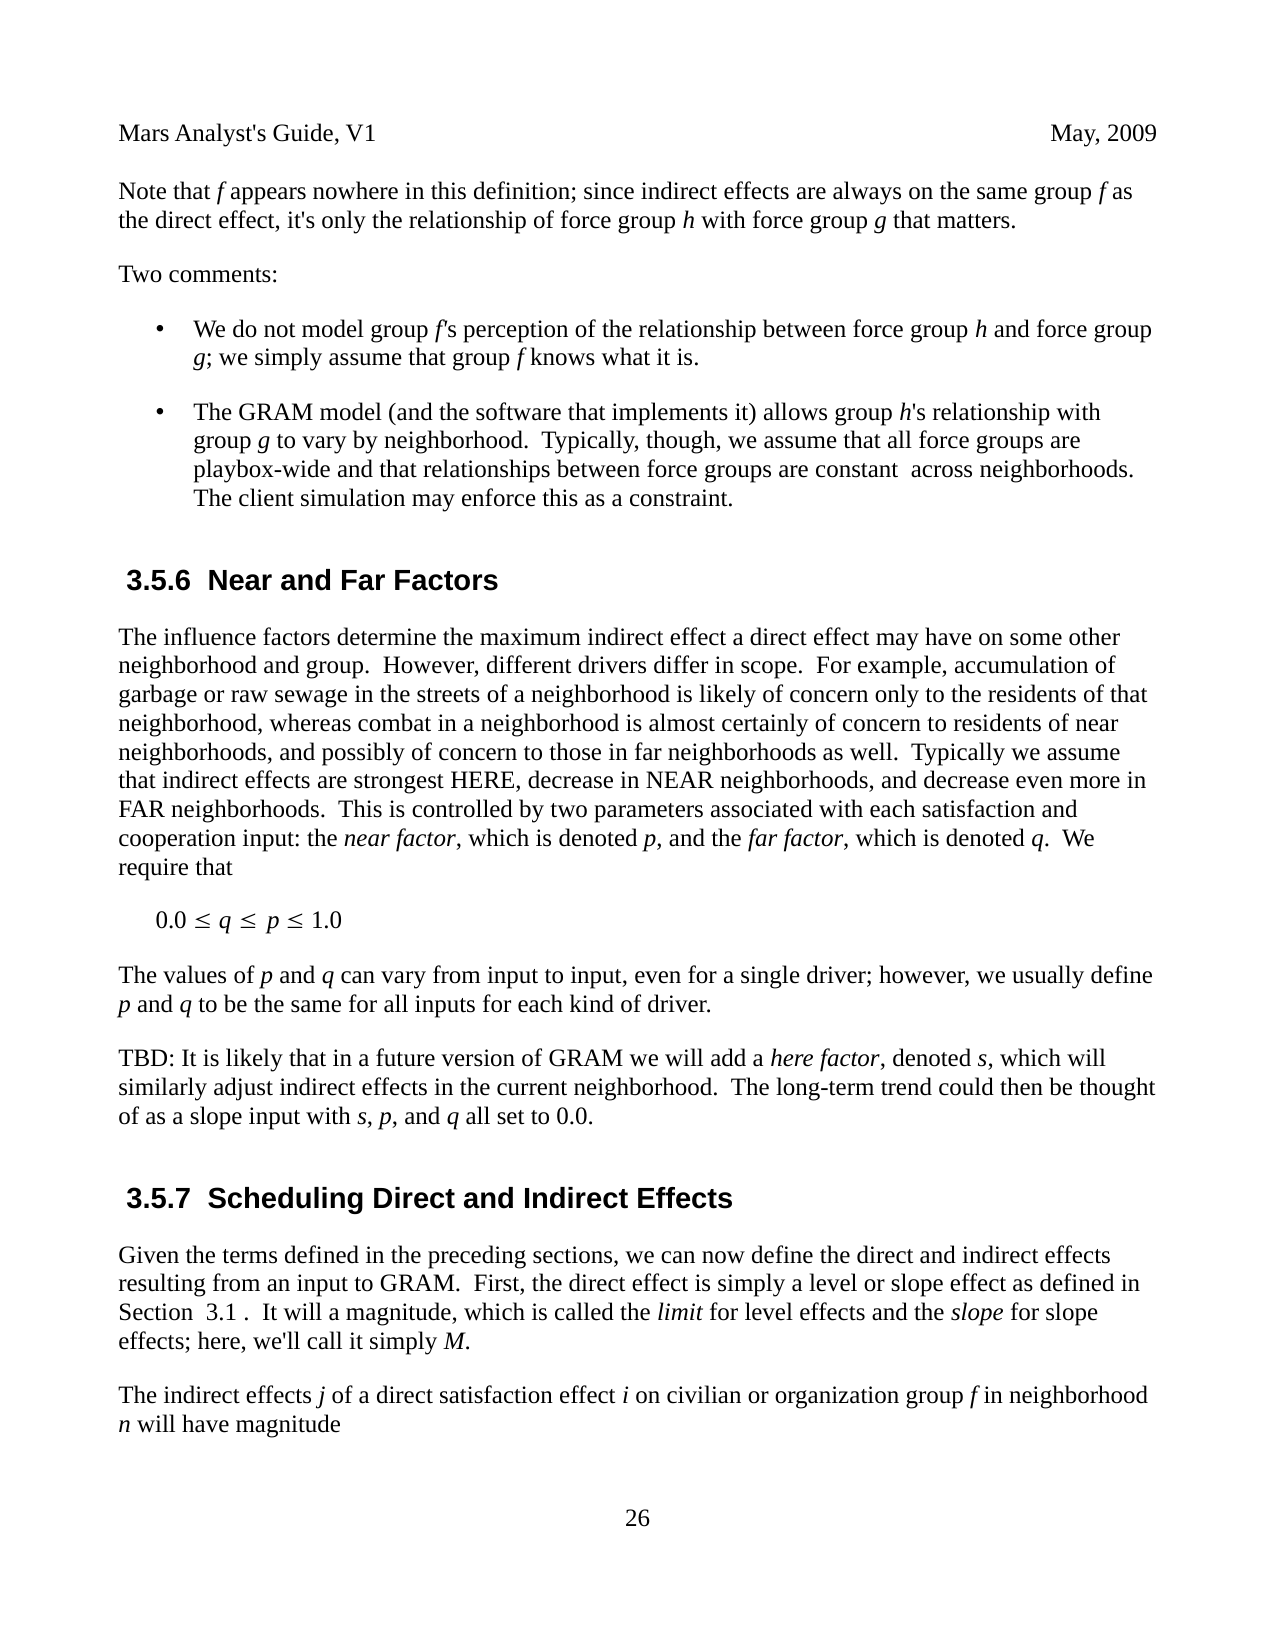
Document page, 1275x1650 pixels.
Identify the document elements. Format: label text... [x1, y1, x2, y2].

subtitle Scheduling Direct and Indirect Effects [118, 1181, 1157, 1214]
text Given the terms defined in the preceding sections, we can now define the direct and indirect effects resulting from an input to GRAM. First, the direct effect is simply a level or slope effect as defined in Section 3.1 . It will a magnitude, which is called the limit for level effects and the slope for slope effects; here, we'll call it simply M. [118, 1240, 1157, 1355]
text Note that f appears nowhere in this definition; since indirect effects are always on the same group f as the direct effect, it's only the relationship of force group h with force group g that matters. [118, 176, 1157, 234]
list We do not model group f's perception of the relationship between force group h and force group g; we simply assume that group f knows what it is. [156, 314, 1157, 371]
subtitle Near and Far Factors [118, 563, 1157, 596]
text Two comments: [118, 259, 1157, 288]
text TBD: It is likely that in a future version of GRAM we will add a here factor, denoted s, which will similarly adjust indirect effects in the current neighborhood. The long-term trend could then be thought of as a slope input with s, p, and q all set to 0.0. [118, 1043, 1157, 1129]
text The values of p and q can vary from input to input, even for a single driver; however, we usually define p and q to be the same for all inputs for each kind of driver. [118, 960, 1157, 1018]
text The influence factors determine the maximum indirect effect a direct effect may have on some other neighborhood and group. However, different drivers differ in scope. For example, accumulation of garbage or raw sewage in the streets of a neighborhood is likely of concern only to the residents of that neighborhood, whereas combat in a neighborhood is almost certainly of concern to residents of near neighborhoods, and possibly of concern to those in far neighborhoods as well. Typically we assume that indirect effects are strongest HERE, decrease in NEAR neighborhoods, and decrease even more in FAR neighborhoods. This is controlled by two parameters associated with each satisfaction and cooperation input: the near factor, which is denoted p, and the far factor, which is denoted q. We require that [118, 622, 1157, 881]
text The indirect effects j of a direct satisfaction effect i on civilian or organization group f in neighborhood n will have magnitude [118, 1380, 1157, 1438]
list The GRAM model (and the software that implements it) allows group h's relationship with group g to vary by neighborhood. Typically, though, we assume that all force groups are playbox-wide and that relationships between force groups are constant across neighborhoods. The client simulation may enforce this as a constraint. [156, 397, 1157, 512]
